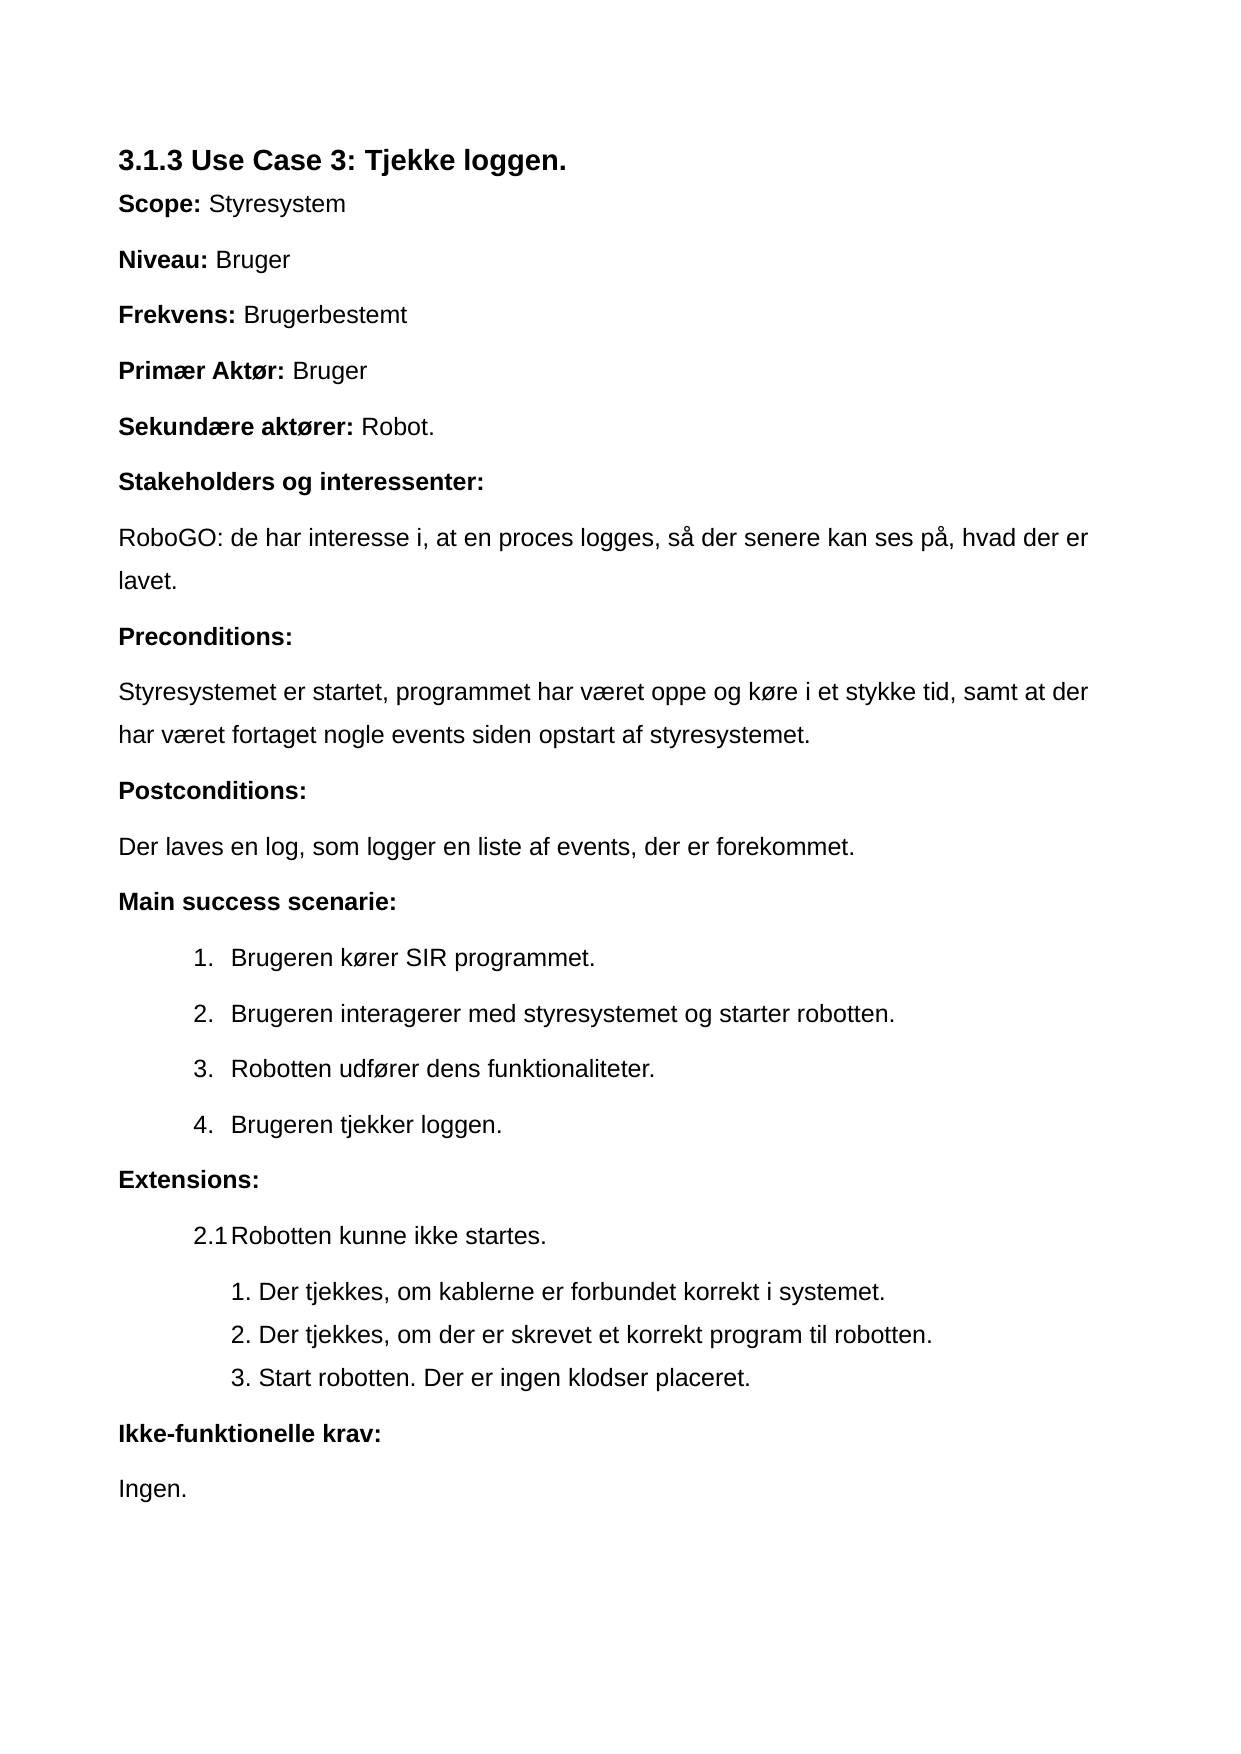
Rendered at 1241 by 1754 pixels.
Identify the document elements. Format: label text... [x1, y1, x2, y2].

text Niveau: Bruger [118, 245, 1122, 273]
text Main success scenarie: [118, 887, 1122, 916]
text Extensions: [118, 1165, 1122, 1194]
text Der laves en log, som logger en liste af events, der er forekommet. [118, 832, 1122, 860]
text Ingen. [118, 1474, 1122, 1503]
list Brugeren kører SIR programmet. [193, 943, 1122, 972]
text Stakeholders og interessenter: [118, 467, 1122, 496]
list Brugeren tjekker loggen. [193, 1110, 1122, 1138]
list Robotten kunne ikke startes. [193, 1221, 1122, 1250]
subtitle 3.1.3 Use Case 3: Tjekke loggen. [118, 143, 1122, 177]
text Primær Aktør: Bruger [118, 356, 1122, 385]
text Scope: Styresystem [118, 189, 1122, 218]
text Postconditions: [118, 776, 1122, 805]
list Brugeren interagerer med styresystemet og starter robotten. [193, 998, 1122, 1027]
list Robotten udfører dens funktionaliteter. [193, 1054, 1122, 1083]
text Preconditions: [118, 622, 1122, 650]
text Styresystemet er startet, programmet har været oppe og køre i et stykke tid, samt at der har været fortaget nogle events siden opstart af styresystemet. [118, 677, 1122, 749]
text RoboGO: de har interesse i, at en proces logges, så der senere kan ses på, hvad der er lavet. [118, 523, 1122, 595]
list 1. Der tjekkes, om kablerne er forbundet korrekt i systemet. 2. Der tjekkes, om der er skrevet et korrekt program til robotten. 3. Start robotten. Der er ingen klodser placeret. [193, 1277, 1122, 1392]
text Sekundære aktører: Robot. [118, 412, 1122, 440]
text Ikke-funktionelle krav: [118, 1418, 1122, 1447]
text Frekvens: Brugerbestemt [118, 300, 1122, 329]
